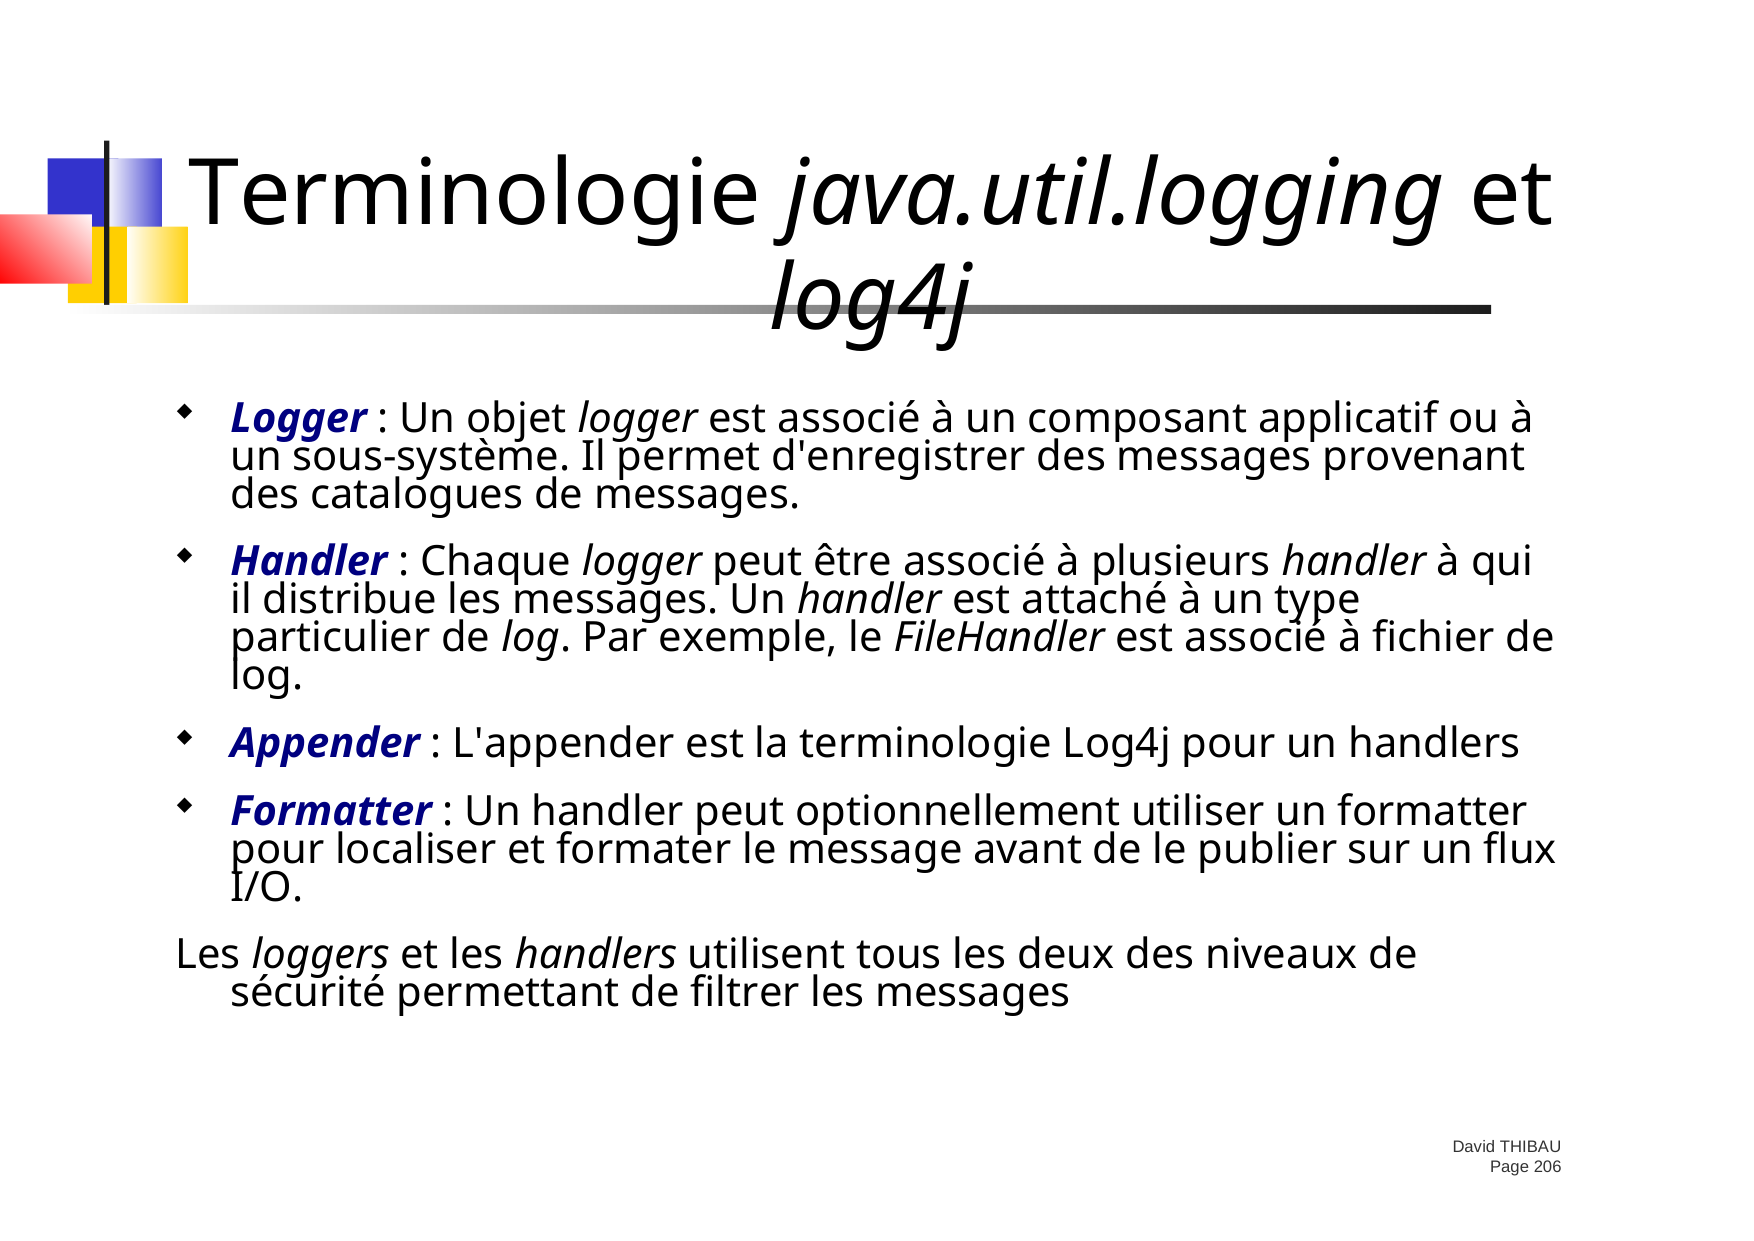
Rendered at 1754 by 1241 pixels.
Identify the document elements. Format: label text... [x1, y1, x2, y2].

list Logger : Un objet logger est associé à un composant applicatif ou à un sous-système. Il permet d'enregistrer des messages provenant des catalogues de messages. Handler : Chaque logger peut être associé à plusieurs handler à qui il distribue les messages. Un handler est attaché à un type particulier de log. Par exemple, le FileHandler est associé à fichier de log. Appender : L'appender est la terminologie Log4j pour un handlers Formatter : Un handler peut optionnellement utiliser un formatter pour localiser et formater le message avant de le publier sur un flux I/O. Les loggers et les handlers utilisent tous les deux des niveaux de sécurité permettant de filtrer les messages [175, 401, 1560, 1111]
title Terminologie java.util.logging et log4j [179, 137, 1563, 354]
